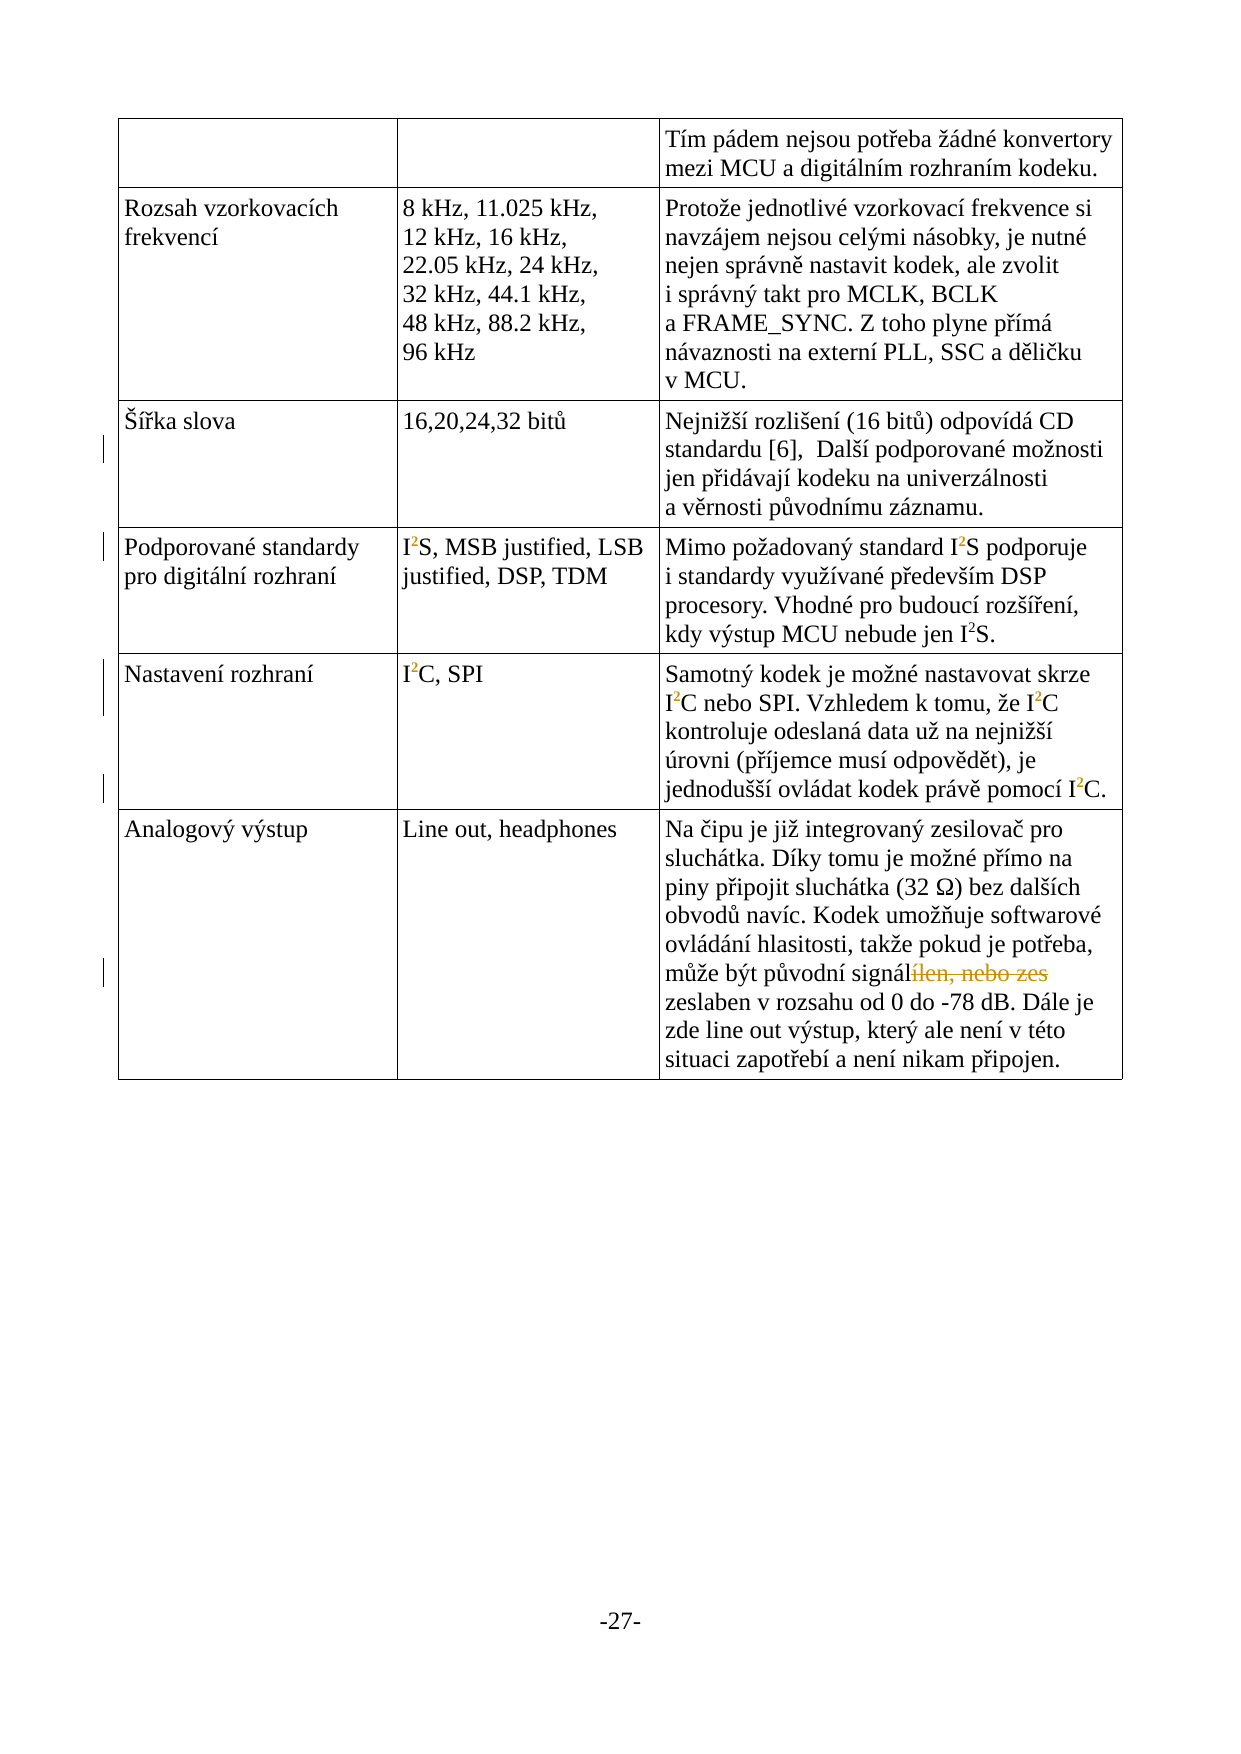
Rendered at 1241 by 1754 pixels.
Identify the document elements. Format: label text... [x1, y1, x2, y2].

table_cell 16,20,24,32 bitů [398, 401, 659, 527]
table_cell Tím pádem nejsou potřeba žádné konvertory mezi MCU a digitálním rozhraním kodeku. [660, 119, 1122, 187]
table_cell Šířka slova [119, 401, 397, 527]
table_cell [398, 119, 659, 187]
table_cell I2C, SPI [398, 654, 659, 808]
table_cell Nejnižší rozlišení (16 bitů) odpovídá CD standardu [6], Další podporované možnosti jen přidávají kodeku na univerzálnosti a věrnosti původnímu záznamu. [660, 401, 1122, 527]
table_cell Mimo požadovaný standard I2S podporuje i standardy využívané především DSP procesory. Vhodné pro budoucí rozšíření, kdy výstup MCU nebude jen I2S. [660, 528, 1122, 653]
table_cell Na čipu je již integrovaný zesilovač pro sluchátka. Díky tomu je možné přímo na piny připojit sluchátka (32 Ω) bez dalších obvodů navíc. Kodek umožňuje softwarové ovládání hlasitosti, takže pokud je potřeba, může být původní signál zeslaben v rozsahu od 0 do -78 dB. Dále je zde line out výstup, který ale není v této situaci zapotřebí a není nikam připojen. [660, 810, 1122, 1079]
table_cell 8 kHz, 11.025 kHz, 12 kHz, 16 kHz, 22.05 kHz, 24 kHz, 32 kHz, 44.1 kHz, 48 kHz, 88.2 kHz, 96 kHz [398, 188, 659, 400]
table_cell [119, 119, 397, 187]
table_cell Analogový výstup [119, 810, 397, 1079]
table_cell I2S, MSB justified, LSB justified, DSP, TDM [398, 528, 659, 653]
table_cell Rozsah vzorkovacích frekvencí [119, 188, 397, 400]
table_cell Nastavení rozhraní [119, 654, 397, 808]
table_cell Samotný kodek je možné nastavovat skrze I2C nebo SPI. Vzhledem k tomu, že I2C kontroluje odeslaná data už na nejnižší úrovni (příjemce musí odpovědět), je jednodušší ovládat kodek právě pomocí I2C. [660, 654, 1122, 808]
table_cell Protože jednotlivé vzorkovací frekvence si navzájem nejsou celými násobky, je nutné nejen správně nastavit kodek, ale zvolit i správný takt pro MCLK, BCLK a FRAME_SYNC. Z toho plyne přímá návaznosti na externí PLL, SSC a děličku v MCU. [660, 188, 1122, 400]
table_cell Line out, headphones [398, 810, 659, 1079]
table_cell Podporované standardy pro digitální rozhraní [119, 528, 397, 653]
